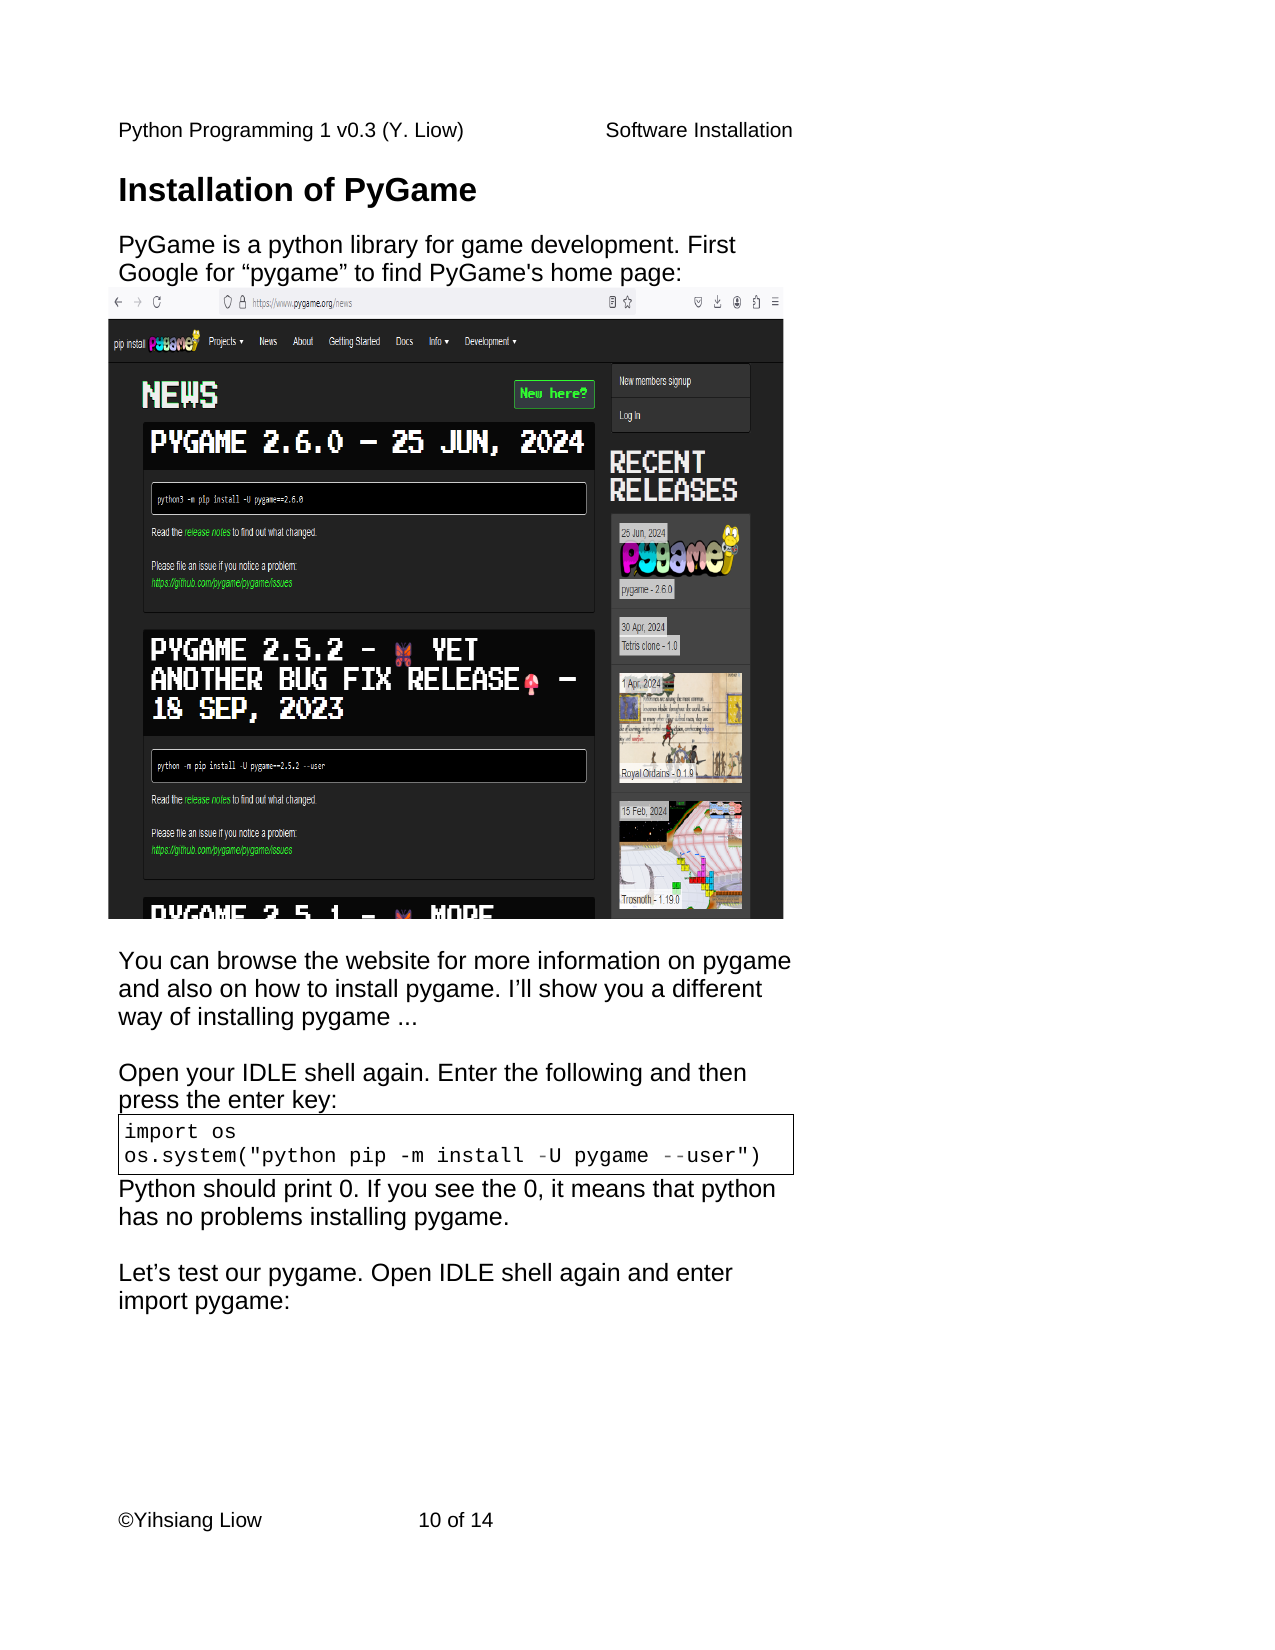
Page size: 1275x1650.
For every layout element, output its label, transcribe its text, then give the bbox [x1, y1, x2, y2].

table_header import os os.system("python pip -m install -U pygame --user") [119, 1115, 793, 1174]
text Python should print 0. If you see the 0, it means that python has no problems installing pygame. [118, 1175, 793, 1231]
text Open your IDLE shell again. Enter the following and then press the enter key: [118, 1058, 793, 1114]
text PyGame is a python library for game development. First Google for “pygame” to find PyGame's home page: [118, 231, 793, 287]
text Installation of PyGame [118, 171, 793, 208]
text You can browse the website for more information on pygame and also on how to install pygame. I’ll show you a different way of installing pygame ... [118, 947, 793, 1030]
text Let’s test our pygame. Open IDLE shell again and enter import pygame: [118, 1259, 793, 1314]
picture [108, 287, 784, 919]
